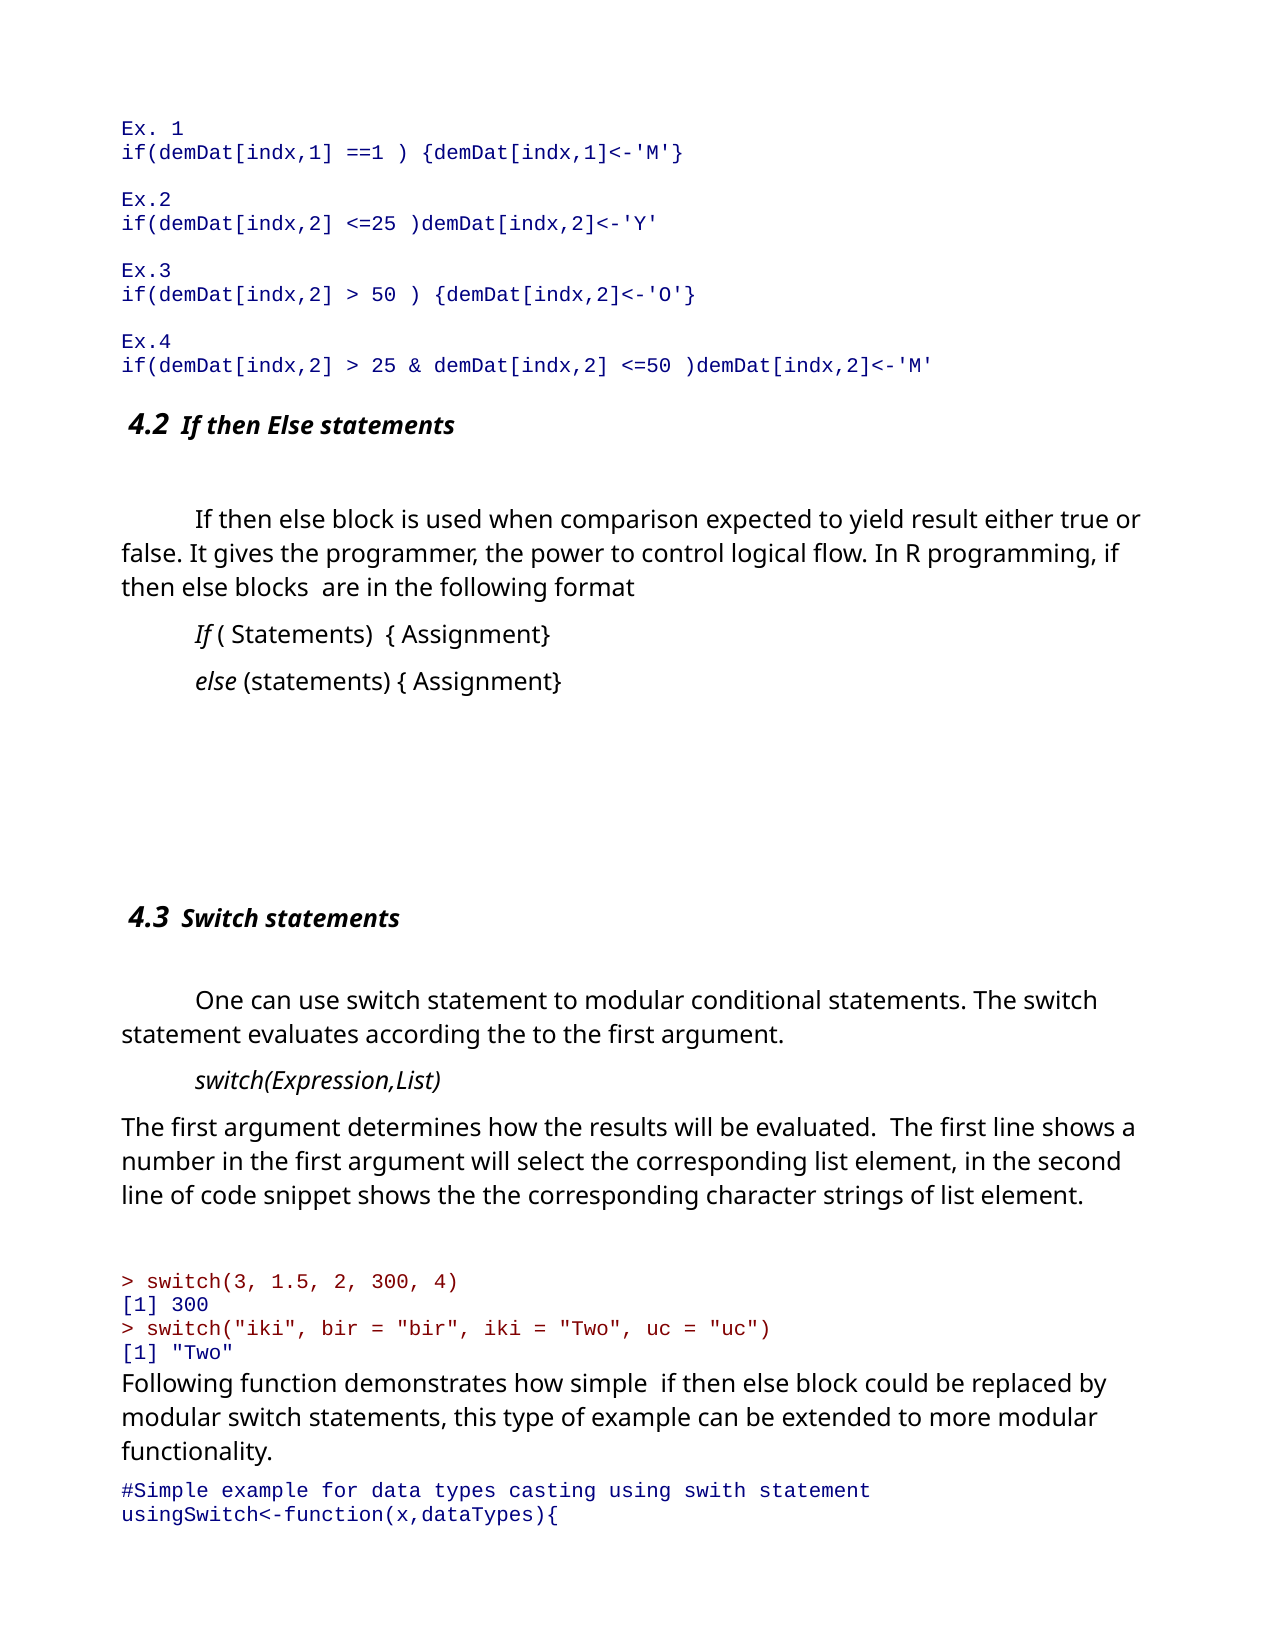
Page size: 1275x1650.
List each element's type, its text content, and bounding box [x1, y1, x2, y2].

text usingSwitch<-function(x,dataTypes){ [121, 1504, 1158, 1527]
text switch(Expression,List) [121, 1063, 1158, 1097]
text if(demDat[indx,2] <=25 )demDat[indx,2]<-'Y' [121, 213, 1158, 236]
text if(demDat[indx,2] > 25 & demDat[indx,2] <=50 )demDat[indx,2]<-'M' [121, 354, 1158, 378]
text [1] "Two" [121, 1342, 1158, 1365]
text Ex. 1 [121, 118, 1158, 142]
text Following function demonstrates how simple if then else block could be replaced by modular switch statements, this type of example can be extended to more modular functionality. [121, 1365, 1158, 1467]
text If then else block is used when comparison expected to yield result either true or false. It gives the programmer, the power to control logical flow. In R programming, if then else blocks are in the following format [121, 502, 1158, 604]
text [1] 300 [121, 1294, 1158, 1318]
text #Simple example for data types casting using swith statement [121, 1480, 1158, 1504]
subtitle Switch statements [121, 896, 1158, 936]
text > switch(3, 1.5, 2, 300, 4) [121, 1271, 1158, 1294]
subtitle If then Else statements [121, 403, 1158, 443]
text else (statements) { Assignment} [121, 663, 1158, 697]
text if(demDat[indx,1] ==1 ) {demDat[indx,1]<-'M'} [121, 142, 1158, 165]
text if(demDat[indx,2] > 50 ) {demDat[indx,2]<-'O'} [121, 284, 1158, 307]
text The first argument determines how the results will be evaluated. The first line shows a number in the first argument will select the corresponding list element, in the second line of code snippet shows the the corresponding character strings of list element. [121, 1109, 1158, 1212]
text Ex.3 [121, 260, 1158, 284]
text One can use switch statement to modular conditional statements. The switch statement evaluates according the to the first argument. [121, 982, 1158, 1050]
text Ex.4 [121, 331, 1158, 354]
text > switch("iki", bir = "bir", iki = "Two", uc = "uc") [121, 1318, 1158, 1342]
text Ex.2 [121, 189, 1158, 213]
text If ( Statements) { Assignment} [121, 617, 1158, 651]
